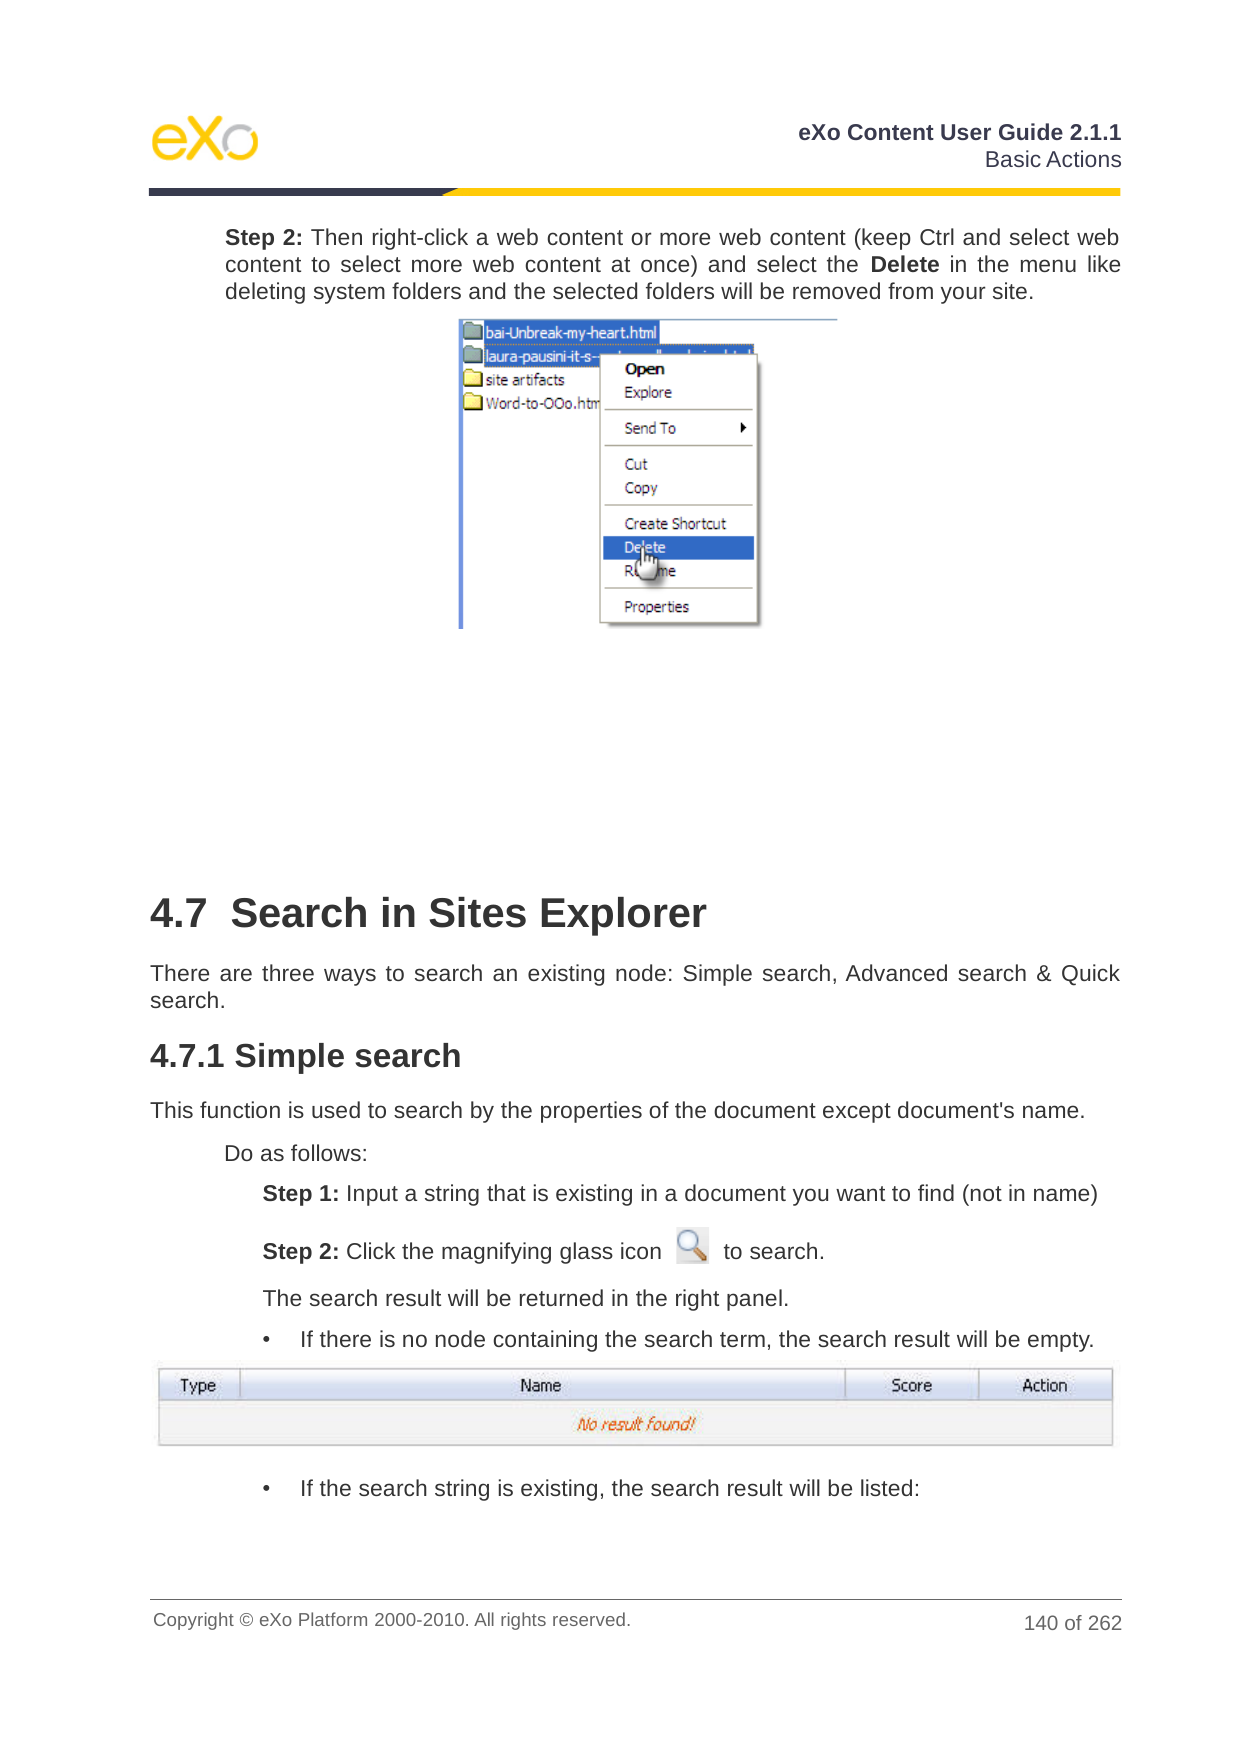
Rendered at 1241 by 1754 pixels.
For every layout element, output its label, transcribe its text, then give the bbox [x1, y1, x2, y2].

picture [152, 115, 259, 161]
list If there is no node containing the search term, the search result will be empty. [262, 1325, 1122, 1352]
list If the search string is existing, the search result will be listed: [262, 1454, 1122, 1502]
subtitle Simple search [150, 1036, 1122, 1074]
picture [458, 316, 838, 629]
picture [151, 1360, 1121, 1454]
text This function is used to search by the properties of the document except document's name. [150, 1097, 1122, 1124]
text Do as follows: [224, 1139, 1122, 1166]
text There are three ways to search an existing node: Simple search, Advanced search & Quick search. [150, 959, 1122, 1013]
subtitle Search in Sites Explorer [150, 889, 1122, 937]
list The search result will be returned in the right panel. [225, 1285, 1122, 1312]
list Step 2: Then right-click a web content or more web content (keep Ctrl and select web content to select more web content at once) and select the Delete in the menu like deleting system folders and the selected folders will be removed from your site. [187, 223, 1122, 305]
picture [676, 1227, 710, 1264]
list Step 2: Click the magnifying glass icon to search. [225, 1220, 1122, 1271]
list Step 1: Input a string that is existing in a document you want to find (not in name) [225, 1179, 1122, 1207]
picture [148, 188, 1121, 196]
